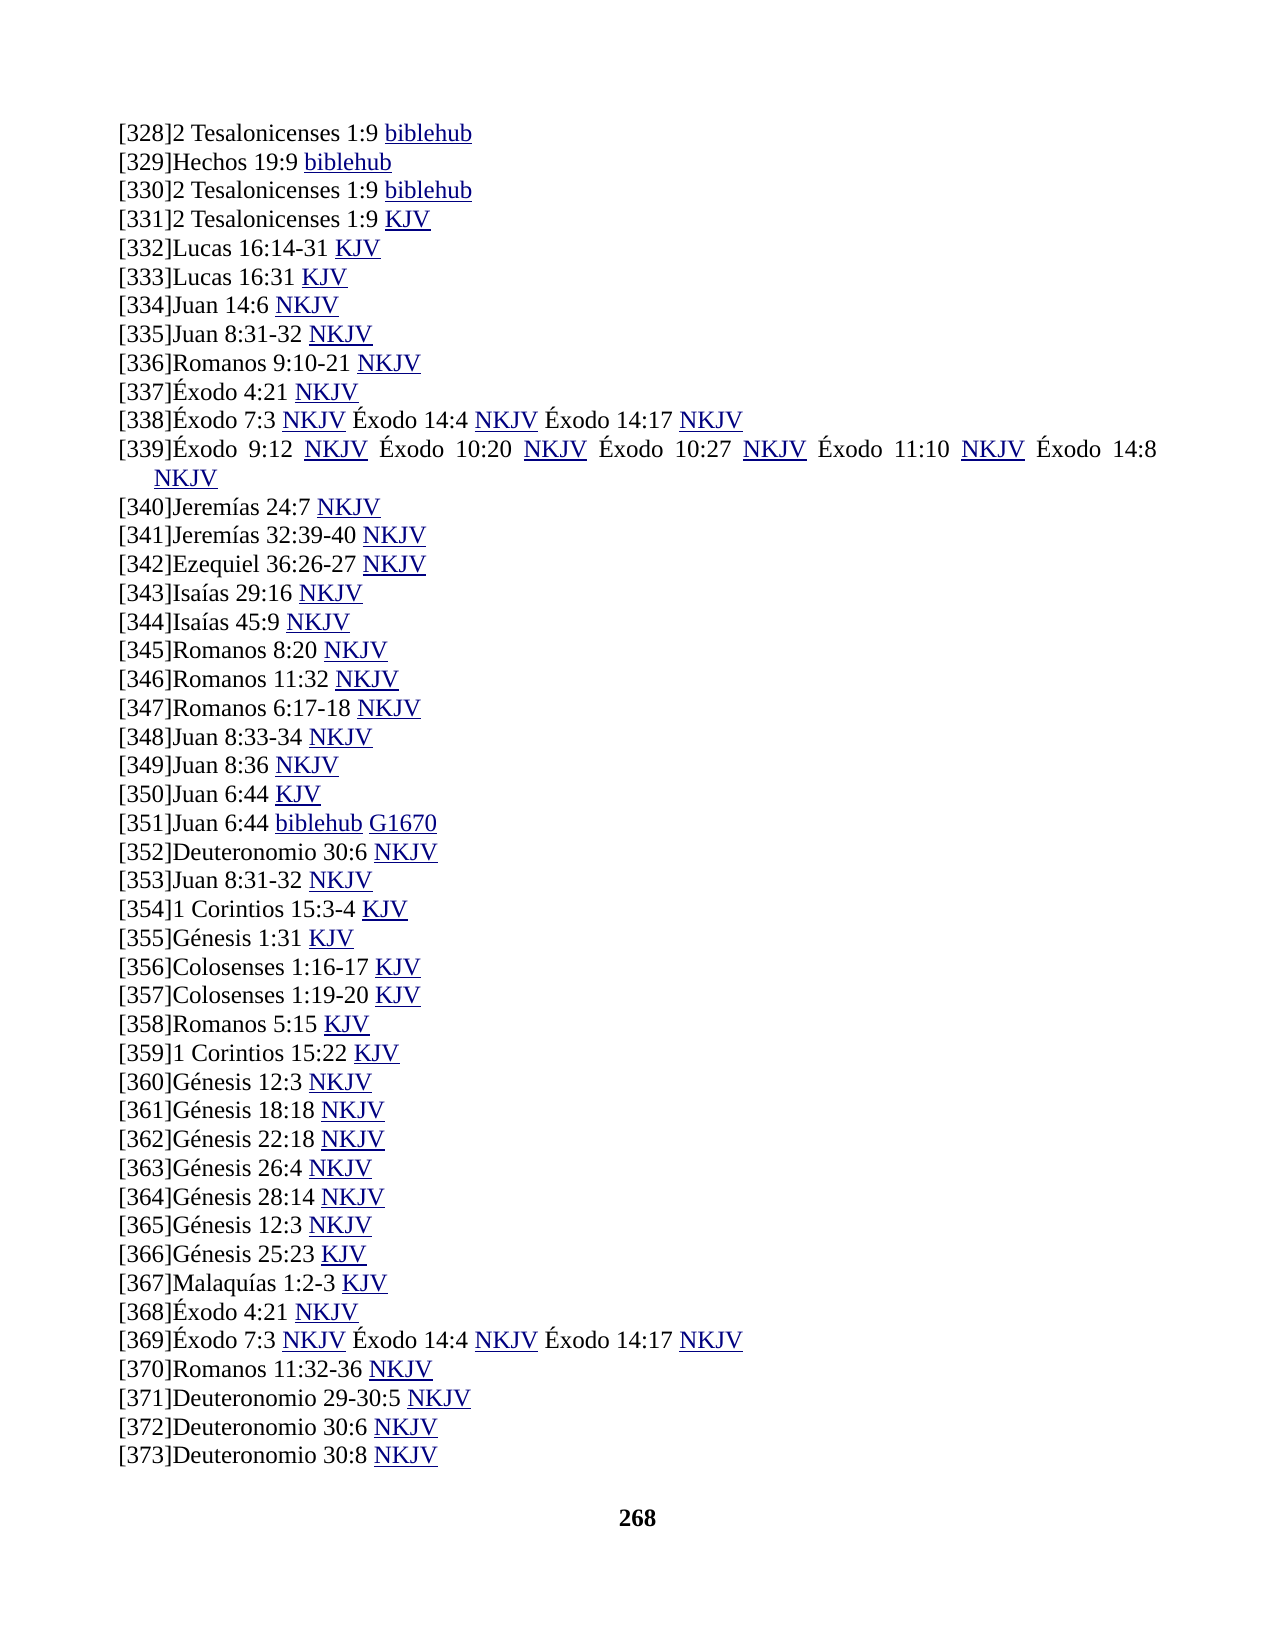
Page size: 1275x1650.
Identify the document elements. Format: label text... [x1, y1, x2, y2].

text Éxodo 9:12 NKJV Éxodo 10:20 NKJV Éxodo 10:27 NKJV Éxodo 11:10 NKJV Éxodo 14:8 NKJV [118, 434, 1157, 492]
text Éxodo 4:21 NKJV [118, 377, 1157, 406]
text Juan 8:31-32 NKJV [118, 866, 1157, 894]
text Génesis 18:18 NKJV [118, 1096, 1157, 1124]
text Isaías 45:9 NKJV [118, 607, 1157, 636]
text Génesis 28:14 NKJV [118, 1182, 1157, 1211]
text Malaquías 1:2-3 KJV [118, 1268, 1157, 1297]
list Lucas 16:31 KJV [118, 262, 1157, 291]
text Deuteronomio 29-30:5 NKJV [118, 1383, 1157, 1412]
text Juan 6:44 KJV [118, 779, 1157, 808]
text Éxodo 4:21 NKJV [118, 1297, 1157, 1326]
text Éxodo 7:3 NKJV Éxodo 14:4 NKJV Éxodo 14:17 NKJV [118, 406, 1157, 434]
text Deuteronomio 30:6 NKJV [118, 837, 1157, 866]
text Juan 8:31-32 NKJV [118, 319, 1157, 348]
text Juan 14:6 NKJV [118, 291, 1157, 319]
text Lucas 16:14-31 KJV [118, 233, 1157, 262]
text Romanos 11:32-36 NKJV [118, 1354, 1157, 1383]
text Romanos 9:10-21 NKJV [118, 348, 1157, 377]
text Génesis 12:3 NKJV [118, 1067, 1157, 1096]
text Jeremías 24:7 NKJV [118, 492, 1157, 521]
text Juan 6:44 biblehub G1670 [118, 808, 1157, 837]
text Romanos 11:32 NKJV [118, 664, 1157, 693]
text Juan 8:36 NKJV [118, 751, 1157, 779]
text Colosenses 1:19-20 KJV [118, 981, 1157, 1009]
text Juan 8:33-34 NKJV [118, 722, 1157, 751]
text Génesis 26:4 NKJV [118, 1153, 1157, 1182]
text Génesis 22:18 NKJV [118, 1124, 1157, 1153]
text Jeremías 32:39-40 NKJV [118, 521, 1157, 549]
text 1 Corintios 15:3-4 KJV [118, 894, 1157, 923]
text Ezequiel 36:26-27 NKJV [118, 549, 1157, 578]
text Deuteronomio 30:6 NKJV [118, 1412, 1157, 1441]
text 2 Tesalonicenses 1:9 KJV [118, 204, 1157, 233]
text Hechos 19:9 biblehub [118, 147, 1157, 176]
text Éxodo 7:3 NKJV Éxodo 14:4 NKJV Éxodo 14:17 NKJV [118, 1326, 1157, 1354]
text Isaías 29:16 NKJV [118, 578, 1157, 607]
text 2 Tesalonicenses 1:9 biblehub [118, 118, 1157, 147]
text Génesis 25:23 KJV [118, 1239, 1157, 1268]
text Génesis 1:31 KJV [118, 923, 1157, 952]
text Deuteronomio 30:8 NKJV [118, 1441, 1157, 1469]
text 1 Corintios 15:22 KJV [118, 1038, 1157, 1067]
text Romanos 8:20 NKJV [118, 636, 1157, 664]
text Romanos 6:17-18 NKJV [118, 693, 1157, 722]
text 2 Tesalonicenses 1:9 biblehub [118, 176, 1157, 204]
text Génesis 12:3 NKJV [118, 1211, 1157, 1239]
text Colosenses 1:16-17 KJV [118, 952, 1157, 981]
text Romanos 5:15 KJV [118, 1009, 1157, 1038]
